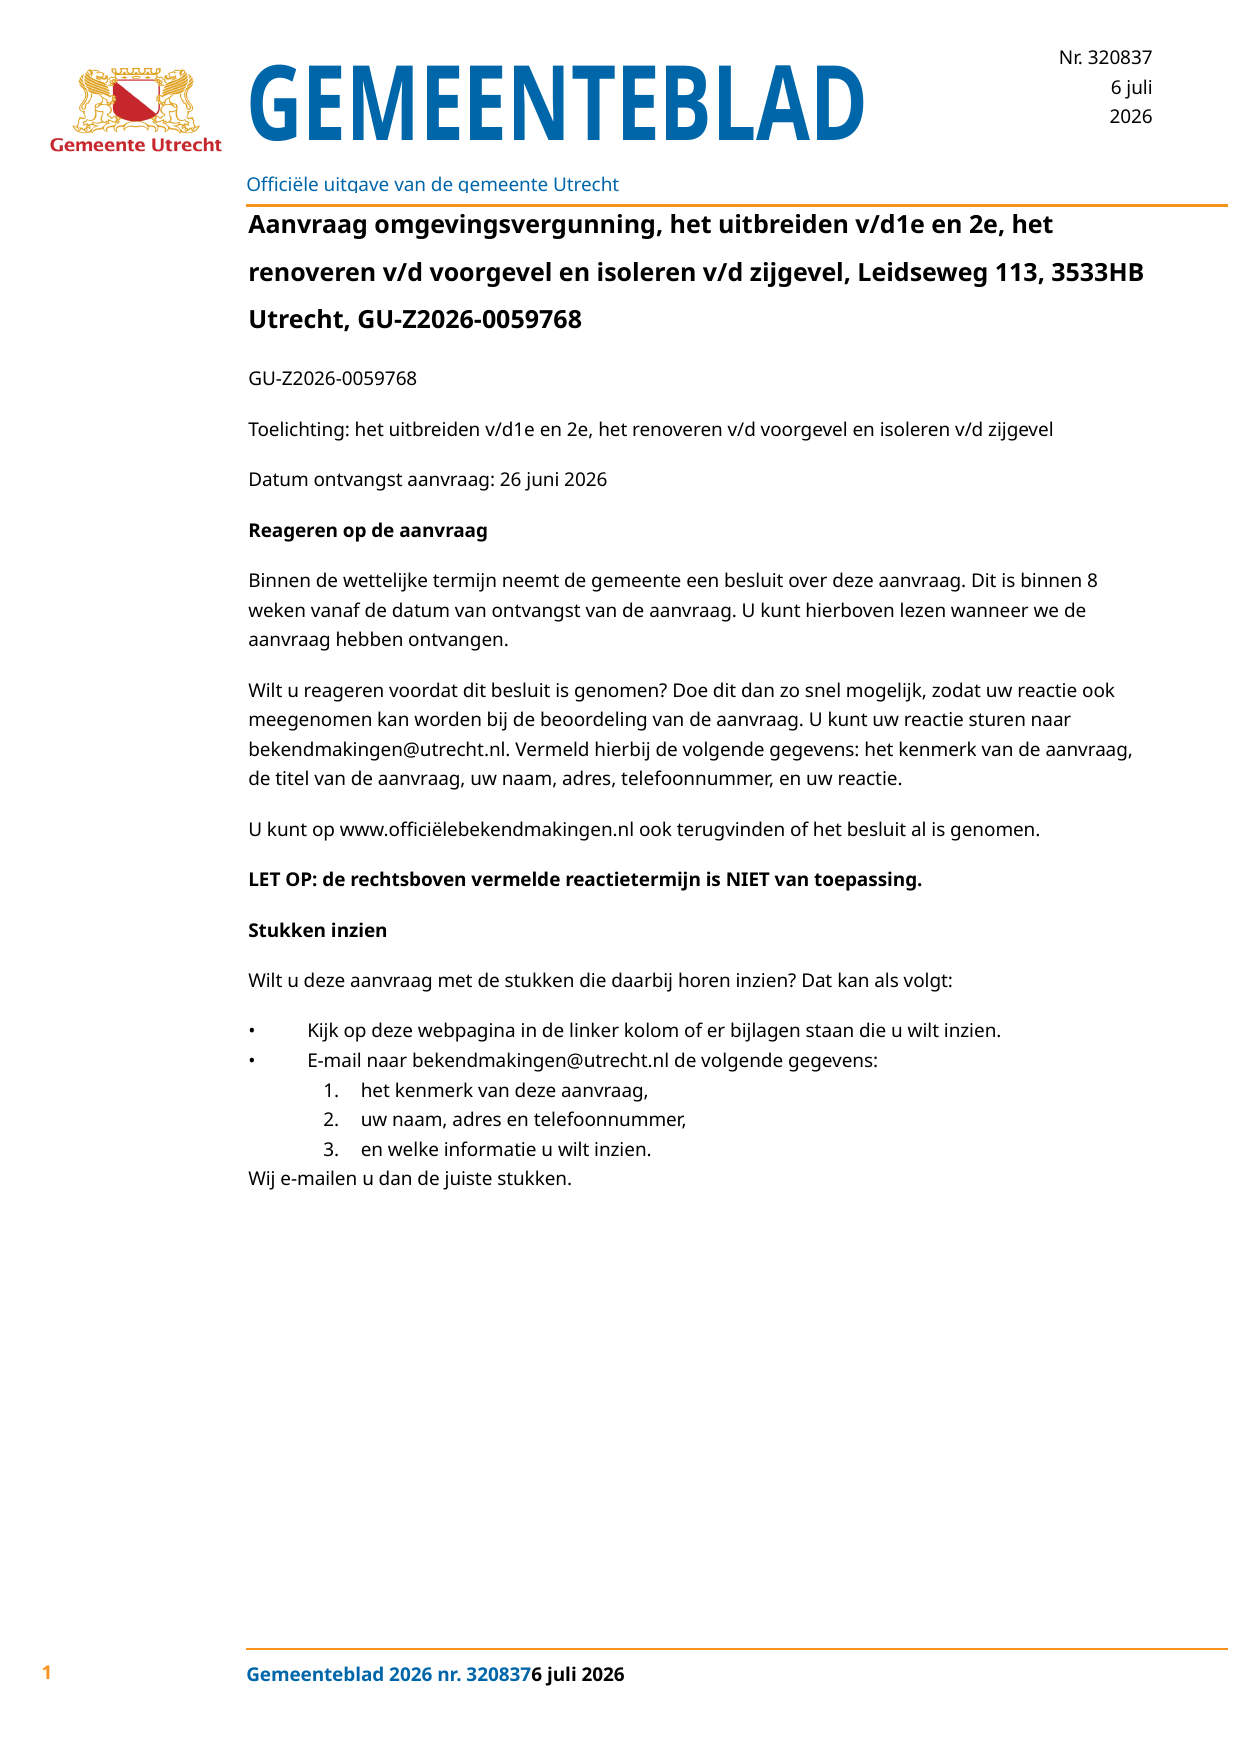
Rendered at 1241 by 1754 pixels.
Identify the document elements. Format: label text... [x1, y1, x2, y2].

text Binnen de wettelijke termijn neemt de gemeente een besluit over deze aanvraag. Dit is binnen 8 weken vanaf de datum van ontvangst van de aanvraag. U kunt hierboven lezen wanneer we de aanvraag hebben ontvangen. [248, 567, 1152, 652]
text Wilt u deze aanvraag met de stukken die daarbij horen inzien? Dat kan als volgt: [248, 967, 1152, 993]
text Reageren op de aanvraag [248, 517, 1152, 542]
list Kijk op deze webpagina in de linker kolom of er bijlagen staan die u wilt inzien. [248, 1018, 1152, 1043]
text U kunt op www.officiëlebekendmakingen.nl ook terugvinden of het besluit al is genomen. [248, 816, 1152, 842]
text Aanvraag omgevingsvergunning, het uitbreiden v/d1e en 2e, het renoveren v/d voorgevel en isoleren v/d zijgevel, Leidseweg 113, 3533HB Utrecht, GU-Z2026-0059768 [248, 207, 1152, 336]
list uw naam, adres en telefoonnummer, [323, 1106, 1152, 1132]
text LET OP: de rechtsboven vermelde reactietermijn is NIET van toepassing. [248, 866, 1152, 892]
picture [41, 47, 231, 172]
text Stukken inzien [248, 917, 1152, 942]
text Toelichting: het uitbreiden v/d1e en 2e, het renoveren v/d voorgevel en isoleren v/d zijgevel [248, 416, 1152, 442]
text GU-Z2026-0059768 [248, 366, 1152, 391]
list en welke informatie u wilt inzien. [323, 1136, 1152, 1162]
text Wilt u reageren voordat dit besluit is genomen? Doe dit dan zo snel mogelijk, zodat uw reactie ook meegenomen kan worden bij de beoordeling van de aanvraag. U kunt uw reactie sturen naar bekendmakingen@utrecht.nl. Vermeld hierbij de volgende gegevens: het kenmerk van de aanvraag, de titel van de aanvraag, uw naam, adres, telefoonnummer, en uw reactie. [248, 677, 1152, 791]
text Wij e-mailen u dan de juiste stukken. [248, 1166, 1152, 1191]
text Datum ontvangst aanvraag: 26 juni 2026 [248, 466, 1152, 492]
list het kenmerk van deze aanvraag, [323, 1077, 1152, 1102]
list E-mail naar bekendmakingen@utrecht.nl de volgende gegevens: [248, 1047, 1152, 1073]
